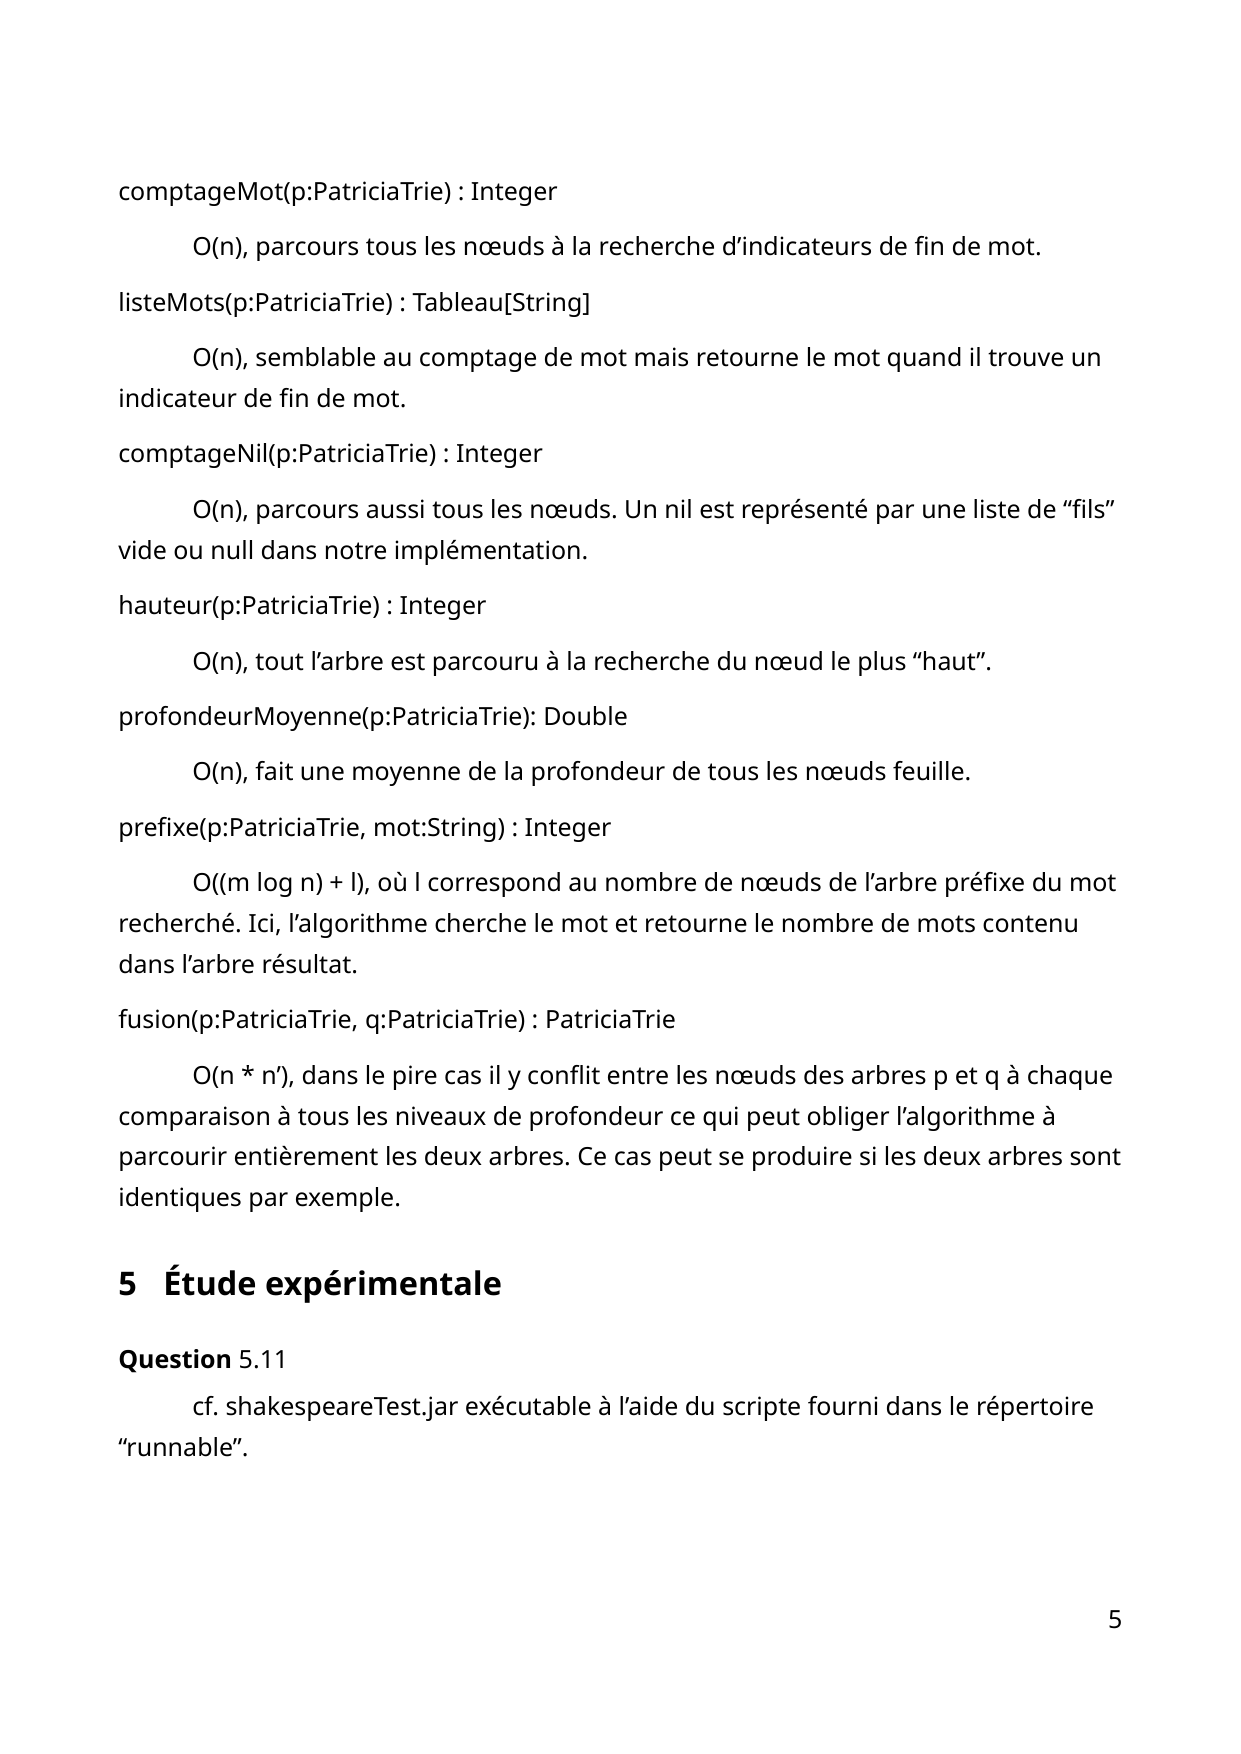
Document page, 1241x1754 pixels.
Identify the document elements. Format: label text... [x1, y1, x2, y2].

text comptageMot(p:PatriciaTrie) : Integer [118, 173, 1122, 208]
text prefixe(p:PatriciaTrie, mot:String) : Integer [118, 809, 1122, 843]
text O(n), fait une moyenne de la profondeur de tous les nœuds feuille. [118, 754, 1122, 788]
text O(n), semblable au comptage de mot mais retourne le mot quand il trouve un indicateur de fin de mot. [118, 340, 1122, 415]
text listeMots(p:PatriciaTrie) : Tableau[String] [118, 284, 1122, 318]
text profondeurMoyenne(p:PatriciaTrie): Double [118, 698, 1122, 733]
text fusion(p:PatriciaTrie, q:PatriciaTrie) : PatriciaTrie [118, 1002, 1122, 1036]
text O(n), parcours tous les nœuds à la recherche d’indicateurs de fin de mot. [118, 229, 1122, 263]
text O(n), parcours aussi tous les nœuds. Un nil est représenté par une liste de “fils” vide ou null dans notre implémentation. [118, 491, 1122, 566]
text O(n * n’), dans le pire cas il y conflit entre les nœuds des arbres p et q à chaque comparaison à tous les niveaux de profondeur ce qui peut obliger l’algorithme à parcourir entièrement les deux arbres. Ce cas peut se produire si les deux arbres sont identiques par exemple. [118, 1057, 1122, 1214]
text hauteur(p:PatriciaTrie) : Integer [118, 588, 1122, 622]
text comptageNil(p:PatriciaTrie) : Integer [118, 436, 1122, 470]
text cf. shakespeareTest.jar exécutable à l’aide du scripte fourni dans le répertoire “runnable”. [118, 1388, 1122, 1463]
text O((m log n) + l), où l correspond au nombre de nœuds de l’arbre préfixe du mot recherché. Ici, l’algorithme cherche le mot et retourne le nombre de mots contenu dans l’arbre résultat. [118, 865, 1122, 981]
subtitle Question 5.11 [118, 1342, 1122, 1376]
subtitle Étude expérimentale [118, 1260, 1122, 1304]
text O(n), tout l’arbre est parcouru à la recherche du nœud le plus “haut”. [118, 643, 1122, 677]
